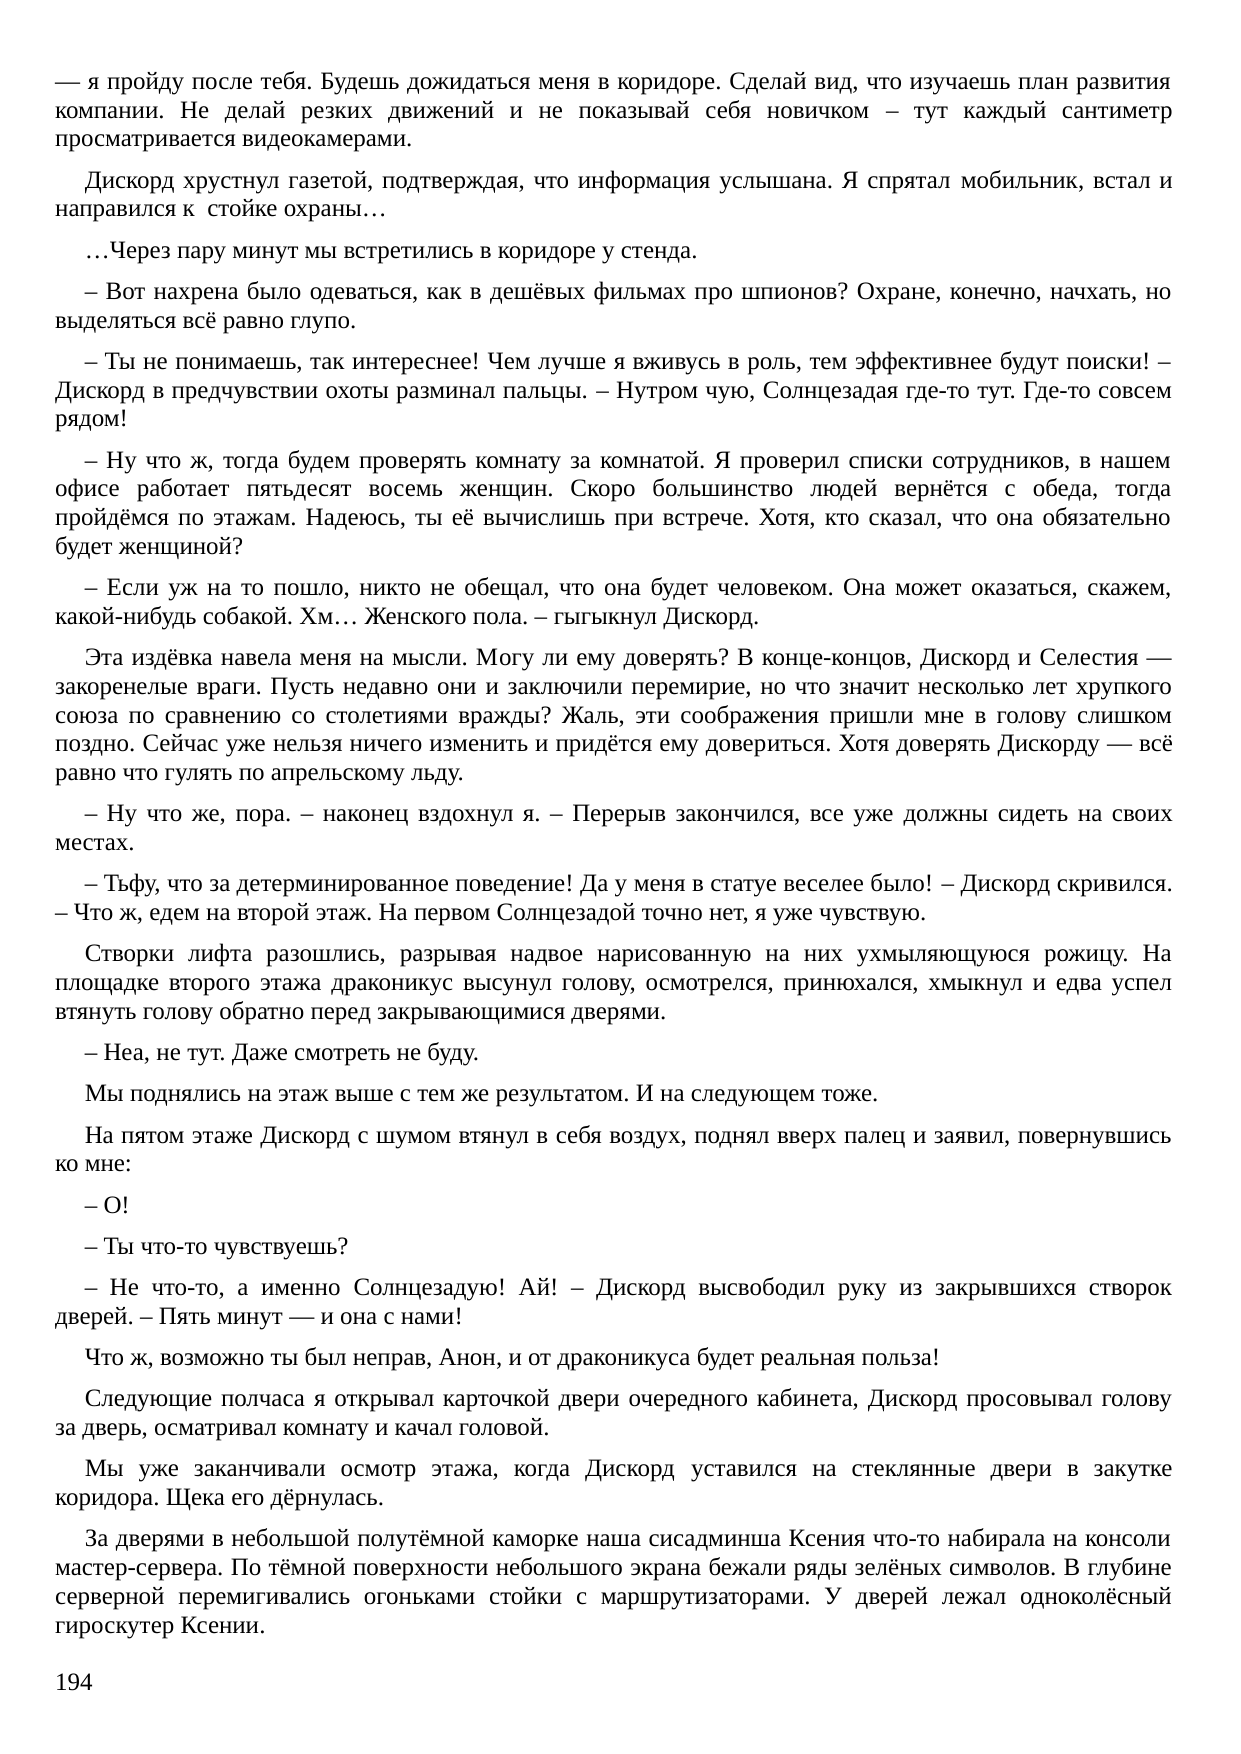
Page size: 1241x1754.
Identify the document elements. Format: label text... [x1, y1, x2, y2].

text Мы уже заканчивали осмотр этажа, когда Дискорд уставился на стеклянные двери в закутке коридора. Щека его дёрнулась. [55, 1453, 1173, 1511]
text – Вот нахрена было одеваться, как в дешёвых фильмах про шпионов? Охране, конечно, начхать, но выделяться всё равно глупо. [55, 276, 1173, 333]
text – Неа, не тут. Даже смотреть не буду. [55, 1037, 1173, 1066]
text Что ж, возможно ты был неправ, Анон, и от драконикуса будет реальная польза! [55, 1342, 1173, 1371]
text – О! [55, 1190, 1173, 1218]
text — я пройду после тебя. Будешь дожидаться меня в коридоре. Сделай вид, что изучаешь план развития компании. Не делай резких движений и не показывай себя новичком – тут каждый сантиметр просматривается видеокамерами. [55, 66, 1173, 152]
text – Ты не понимаешь, так интереснее! Чем лучше я вживусь в роль, тем эффективнее будут поиски! –Дискорд в предчувствии охоты разминал пальцы. – Нутром чую, Солнцезадая где-то тут. Где-то совсем рядом! [55, 346, 1173, 432]
text – Если уж на то пошло, никто не обещал, что она будет человеком. Она может оказаться, скажем, какой-нибудь собакой. Хм… Женского пола. – гыгыкнул Дискорд. [55, 572, 1173, 630]
text Эта издёвка навела меня на мысли. Могу ли ему доверять? В конце-концов, Дискорд и Селестия — закоренелые враги. Пусть недавно они и заключили перемирие, но что значит несколько лет хрупкого союза по сравнению со столетиями вражды? Жаль, эти соображения пришли мне в голову слишком поздно. Сейчас уже нельзя ничего изменить и придётся ему довериться. Хотя доверять Дискорду — всё равно что гулять по апрельскому льду. [55, 642, 1173, 786]
text Створки лифта разошлись, разрывая надвое нарисованную на них ухмыляющуюся рожицу. На площадке второго этажа драконикус высунул голову, осмотрелся, принюхался, хмыкнул и едва успел втянуть голову обратно перед закрывающимися дверями. [55, 938, 1173, 1025]
text Следующие полчаса я открывал карточкой двери очередного кабинета, Дискорд просовывал голову за дверь, осматривал комнату и качал головой. [55, 1383, 1173, 1441]
text На пятом этаже Дискорд с шумом втянул в себя воздух, поднял вверх палец и заявил, повернувшись ко мне: [55, 1120, 1173, 1177]
text – Ну что ж, тогда будем проверять комнату за комнатой. Я проверил списки сотрудников, в нашем офисе работает пятьдесят восемь женщин. Скоро большинство людей вернётся с обеда, тогда пройдёмся по этажам. Надеюсь, ты её вычислишь при встрече. Хотя, кто сказал, что она обязательно будет женщиной? [55, 445, 1173, 560]
text – Ну что же, пора. – наконец вздохнул я. – Перерыв закончился, все уже должны сидеть на своих местах. [55, 798, 1173, 856]
text – Не что-то, а именно Солнцезадую! Ай! – Дискорд высвободил руку из закрывшихся створок дверей. – Пять минут — и она с нами! [55, 1272, 1173, 1330]
text – Ты что-то чувствуешь? [55, 1231, 1173, 1260]
text – Тьфу, что за детерминированное поведение! Да у меня в статуе веселее было! – Дискорд скривился. – Что ж, едем на второй этаж. На первом Солнцезадой точно нет, я уже чувствую. [55, 868, 1173, 926]
text За дверями в небольшой полутёмной каморке наша сисадминша Ксения что-то набирала на консоли мастер-сервера. По тёмной поверхности небольшого экрана бежали ряды зелёных символов. В глубине серверной перемигивались огоньками стойки с маршрутизаторами. У дверей лежал одноколёсный гироскутер Ксении. [55, 1523, 1173, 1638]
text …Через пару минут мы встретились в коридоре у стенда. [55, 235, 1173, 263]
text Дискорд хрустнул газетой, подтверждая, что информация услышана. Я спрятал мобильник, встал и направился к стойке охраны… [55, 165, 1173, 222]
text Мы поднялись на этаж выше с тем же результатом. И на следующем тоже. [55, 1078, 1173, 1107]
